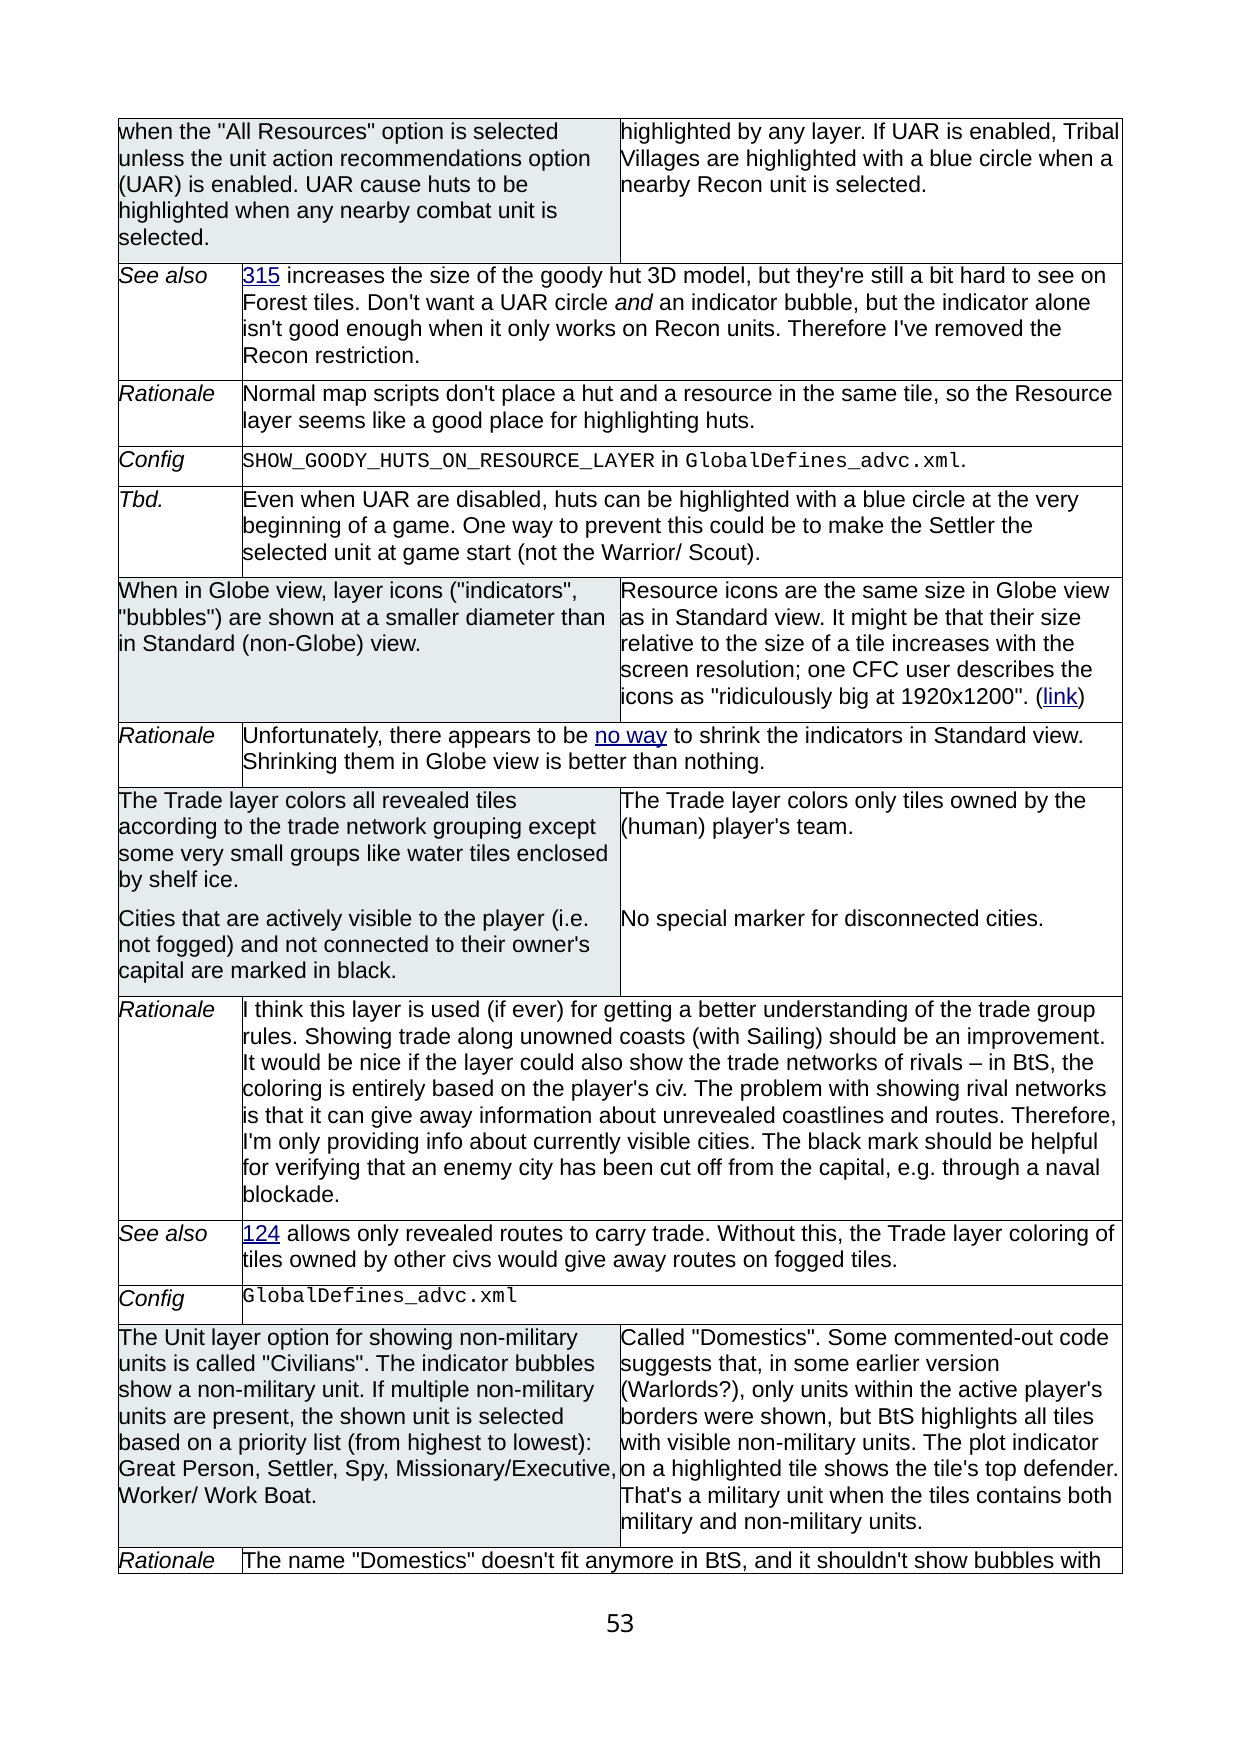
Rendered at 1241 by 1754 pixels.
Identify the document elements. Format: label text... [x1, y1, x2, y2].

table_cell Resource icons are the same size in Globe view as in Standard view. It might be that their size relative to the size of a tile increases with the screen resolution; one CFC user describes the icons as "ridiculously big at 1920x1200". (link) [621, 578, 1122, 722]
table_cell 124 allows only revealed routes to carry trade. Without this, the Trade layer coloring of tiles owned by other civs would give away routes on fogged tiles. [243, 1221, 1122, 1285]
table_cell SHOW_GOODY_HUTS_ON_RESOURCE_LAYER in GlobalDefines_advc.xml. [243, 447, 1122, 486]
table_cell See also [119, 264, 242, 380]
table_cell when the "All Resources" option is selected unless the unit action recommendations option (UAR) is enabled. UAR cause huts to be highlighted when any nearby combat unit is selected. [119, 119, 620, 262]
table_cell Rationale [119, 381, 242, 446]
table_cell The Trade layer colors all revealed tiles according to the trade network grouping except some very small groups like water tiles enclosed by shelf ice. Cities that are actively visible to the player (i.e. not fogged) and not connected to their owner's capital are marked in black. [119, 788, 620, 996]
table_cell The Trade layer colors only tiles owned by the (human) player's team. No special marker for disconnected cities. [621, 788, 1122, 996]
table_cell The name "Domestics" doesn't fit anymore in BtS, and it shouldn't show bubbles with [243, 1548, 1122, 1573]
table_cell highlighted by any layer. If UAR is enabled, Tribal Villages are highlighted with a blue circle when a nearby Recon unit is selected. [621, 119, 1122, 262]
table_cell The Unit layer option for showing non-military units is called "Civilians". The indicator bubbles show a non-military unit. If multiple non-military units are present, the shown unit is selected based on a priority list (from highest to lowest): Great Person, Settler, Spy, Missionary/Executive, Worker/ Work Boat. [119, 1325, 620, 1547]
table_cell When in Globe view, layer icons ("indicators", "bubbles") are shown at a smaller diameter than in Standard (non-Globe) view. [119, 578, 620, 722]
table_cell I think this layer is used (if ever) for getting a better understanding of the trade group rules. Showing trade along unowned coasts (with Sailing) should be an improvement. It would be nice if the layer could also show the trade networks of rivals – in BtS, the coloring is entirely based on the player's civ. The problem with showing rival networks is that it can give away information about unrevealed coastlines and routes. Therefore, I'm only providing info about currently visible cities. The black mark should be helpful for verifying that an enemy city has been cut off from the capital, e.g. through a naval blockade. [243, 997, 1122, 1219]
table_cell Tbd. [119, 487, 242, 577]
table_cell Called "Domestics". Some commented-out code suggests that, in some earlier version (Warlords?), only units within the active player's borders were shown, but BtS highlights all tiles with visible non-military units. The plot indicator on a highlighted tile shows the tile's top defender. That's a military unit when the tiles contains both military and non-military units. [621, 1325, 1122, 1547]
table_cell Rationale [119, 723, 242, 787]
table_cell Normal map scripts don't place a hut and a resource in the same tile, so the Resource layer seems like a good place for highlighting huts. [243, 381, 1122, 446]
table_cell See also [119, 1221, 242, 1285]
table_cell Rationale [119, 997, 242, 1219]
table_cell Even when UAR are disabled, huts can be highlighted with a blue circle at the very beginning of a game. One way to prevent this could be to make the Settler the selected unit at game start (not the Warrior/ Scout). [243, 487, 1122, 577]
table_cell Config [119, 1286, 242, 1323]
table_cell 315 increases the size of the goody hut 3D model, but they're still a bit hard to see on Forest tiles. Don't want a UAR circle and an indicator bubble, but the indicator alone isn't good enough when it only works on Recon units. Therefore I've removed the Recon restriction. [243, 264, 1122, 380]
table_cell Config [119, 447, 242, 486]
table_cell Rationale [119, 1548, 242, 1573]
table_cell GlobalDefines_advc.xml [243, 1286, 1122, 1323]
table_cell Unfortunately, there appears to be no way to shrink the indicators in Standard view. Shrinking them in Globe view is better than nothing. [243, 723, 1122, 787]
